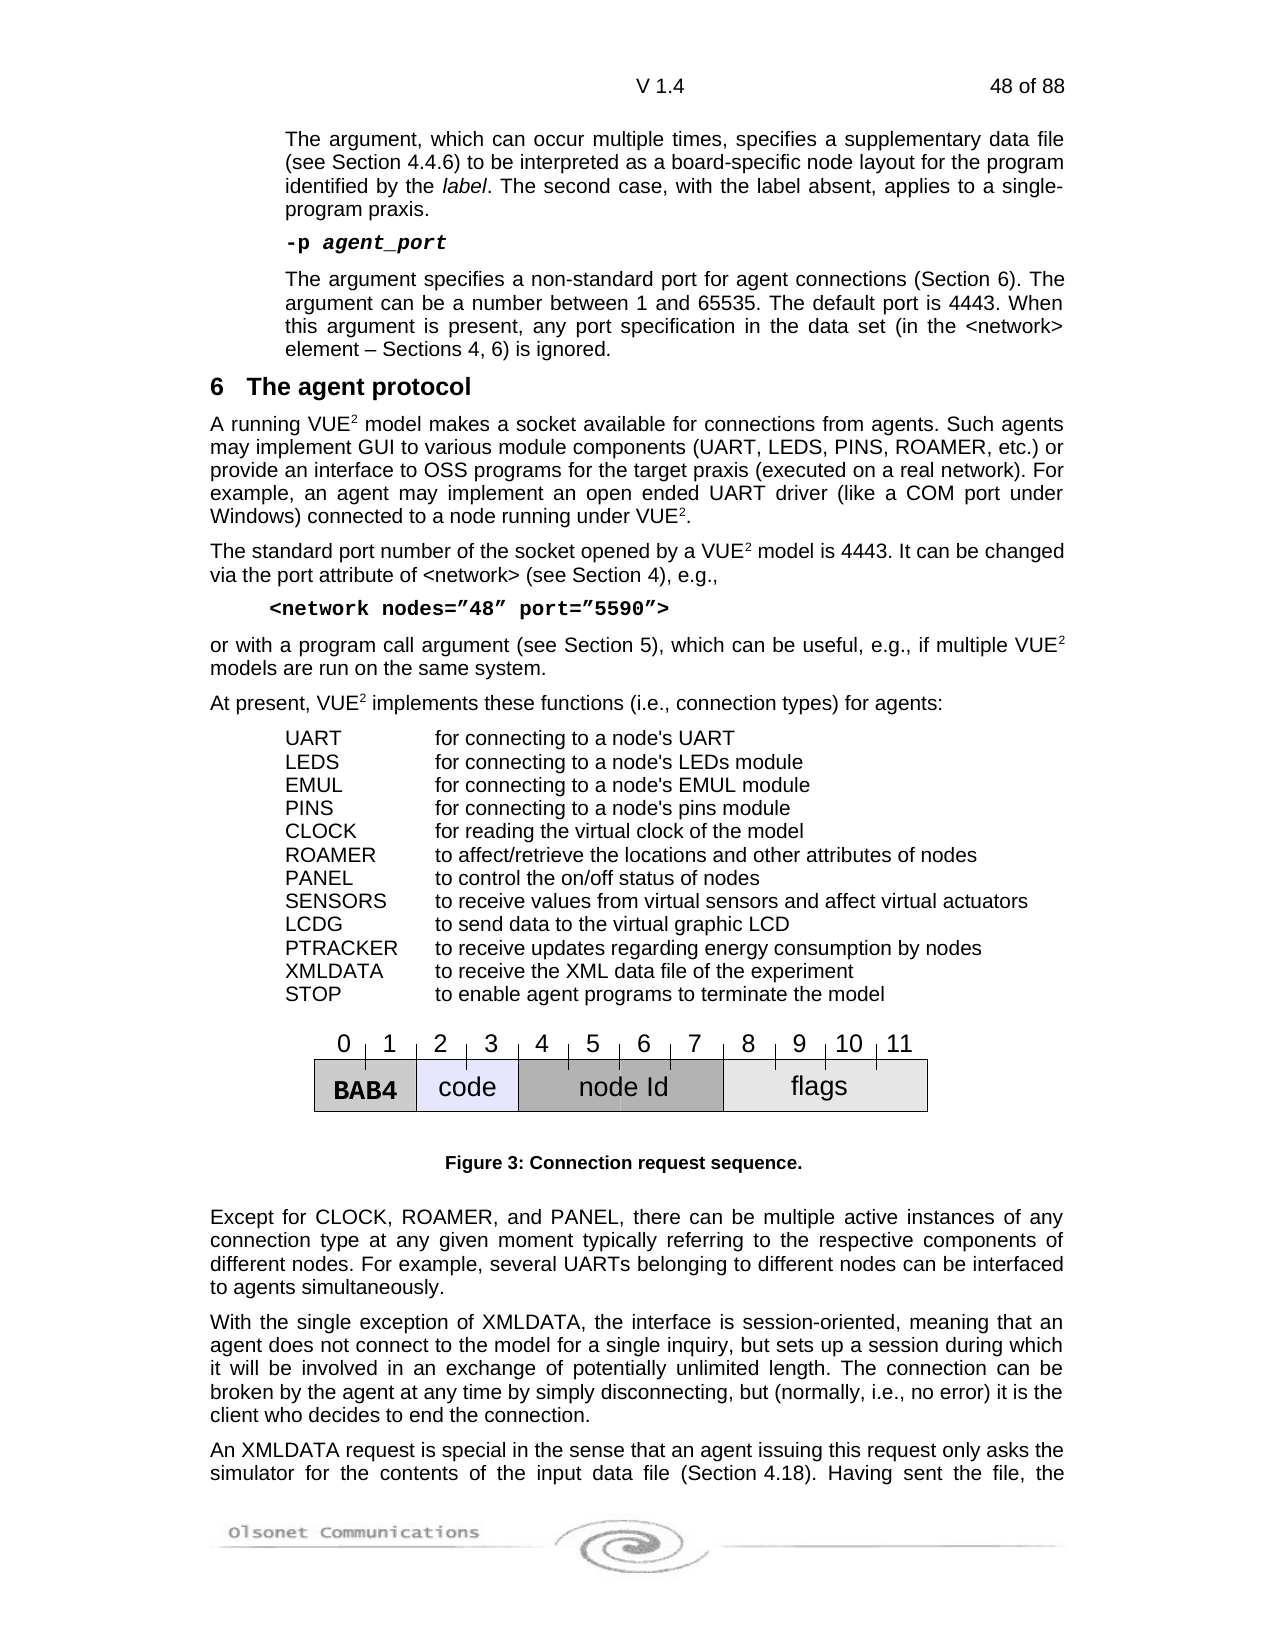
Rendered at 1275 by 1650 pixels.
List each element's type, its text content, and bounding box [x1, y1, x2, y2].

text XMLDATA to receive the XML data file of the experiment [285, 959, 1065, 982]
text PINS for connecting to a node's pins module [285, 797, 1065, 820]
text LEDS for connecting to a node's LEDs module [285, 750, 1065, 773]
text SENSORS to receive values from virtual sensors and affect virtual actuators [285, 889, 1065, 913]
text -p agent_port [285, 232, 1065, 256]
text The standard port number of the socket opened by a VUE2 model is 4443. It can be changed via the port attribute of <network> (see Section 4), e.g., [210, 540, 1065, 587]
text An XMLDATA request is special in the sense that an agent issuing this request only asks the simulator for the contents of the input data file (Section 4.18). Having sent the file, the [210, 1438, 1065, 1485]
subtitle The agent protocol [210, 372, 1065, 400]
text The argument, which can occur multiple times, specifies a supplementary data file (see Section 4.4.6) to be interpreted as a board-specific node layout for the program identified by the label. The second case, with the label absent, applies to a single-program praxis. [285, 128, 1065, 221]
text <network nodes=”48” port=”5590”> [269, 598, 1065, 622]
text The argument specifies a non-standard port for agent connections (Section 6). The argument can be a number between 1 and 65535. The default port is 4443. When this argument is present, any port specification in the data set (in the <network> element – Sections 4, 6) is ignored. [285, 268, 1065, 361]
picture [210, 1504, 1065, 1596]
text STOP to enable agent programs to terminate the model [285, 982, 1065, 1006]
text Except for CLOCK, ROAMER, and PANEL, there can be multiple active instances of any connection type at any given moment typically referring to the respective components of different nodes. For example, several UARTs belonging to different nodes can be interfaced to agents simultaneously. [210, 1122, 1065, 1299]
text UART for connecting to a node's UART [285, 727, 1065, 750]
text or with a program call argument (see Section 5), which can be useful, e.g., if multiple VUE2 models are run on the same system. [210, 634, 1065, 680]
text ROAMER to affect/retrieve the locations and other attributes of nodes [285, 843, 1065, 866]
text A running VUE2 model makes a socket available for connections from agents. Such agents may implement GUI to various module components (UART, LEDS, PINS, ROAMER, etc.) or provide an interface to OSS programs for the target praxis (executed on a real network). For example, an agent may implement an open ended UART driver (like a COM port under Windows) connected to a node running under VUE2. [210, 412, 1065, 528]
text With the single exception of XMLDATA, the interface is session-oriented, meaning that an agent does not connect to the model for a single inquiry, but sets up a session during which it will be involved in an exchange of potentially unlimited length. The connection can be broken by the agent at any time by simply disconnecting, but (normally, i.e., no error) it is the client who decides to end the connection. [210, 1311, 1065, 1427]
text Figure 3: Connection request sequence. [376, 1152, 871, 1173]
text PANEL to control the on/off status of nodes [285, 866, 1065, 889]
text At present, VUE2 implements these functions (i.e., connection types) for agents: [210, 692, 1065, 715]
text CLOCK for reading the virtual clock of the model [285, 820, 1065, 843]
text EMUL for connecting to a node's EMUL module [285, 773, 1065, 797]
text PTRACKER to receive updates regarding energy consumption by nodes [285, 936, 1065, 959]
text LCDG to send data to the virtual graphic LCD [285, 913, 1065, 936]
